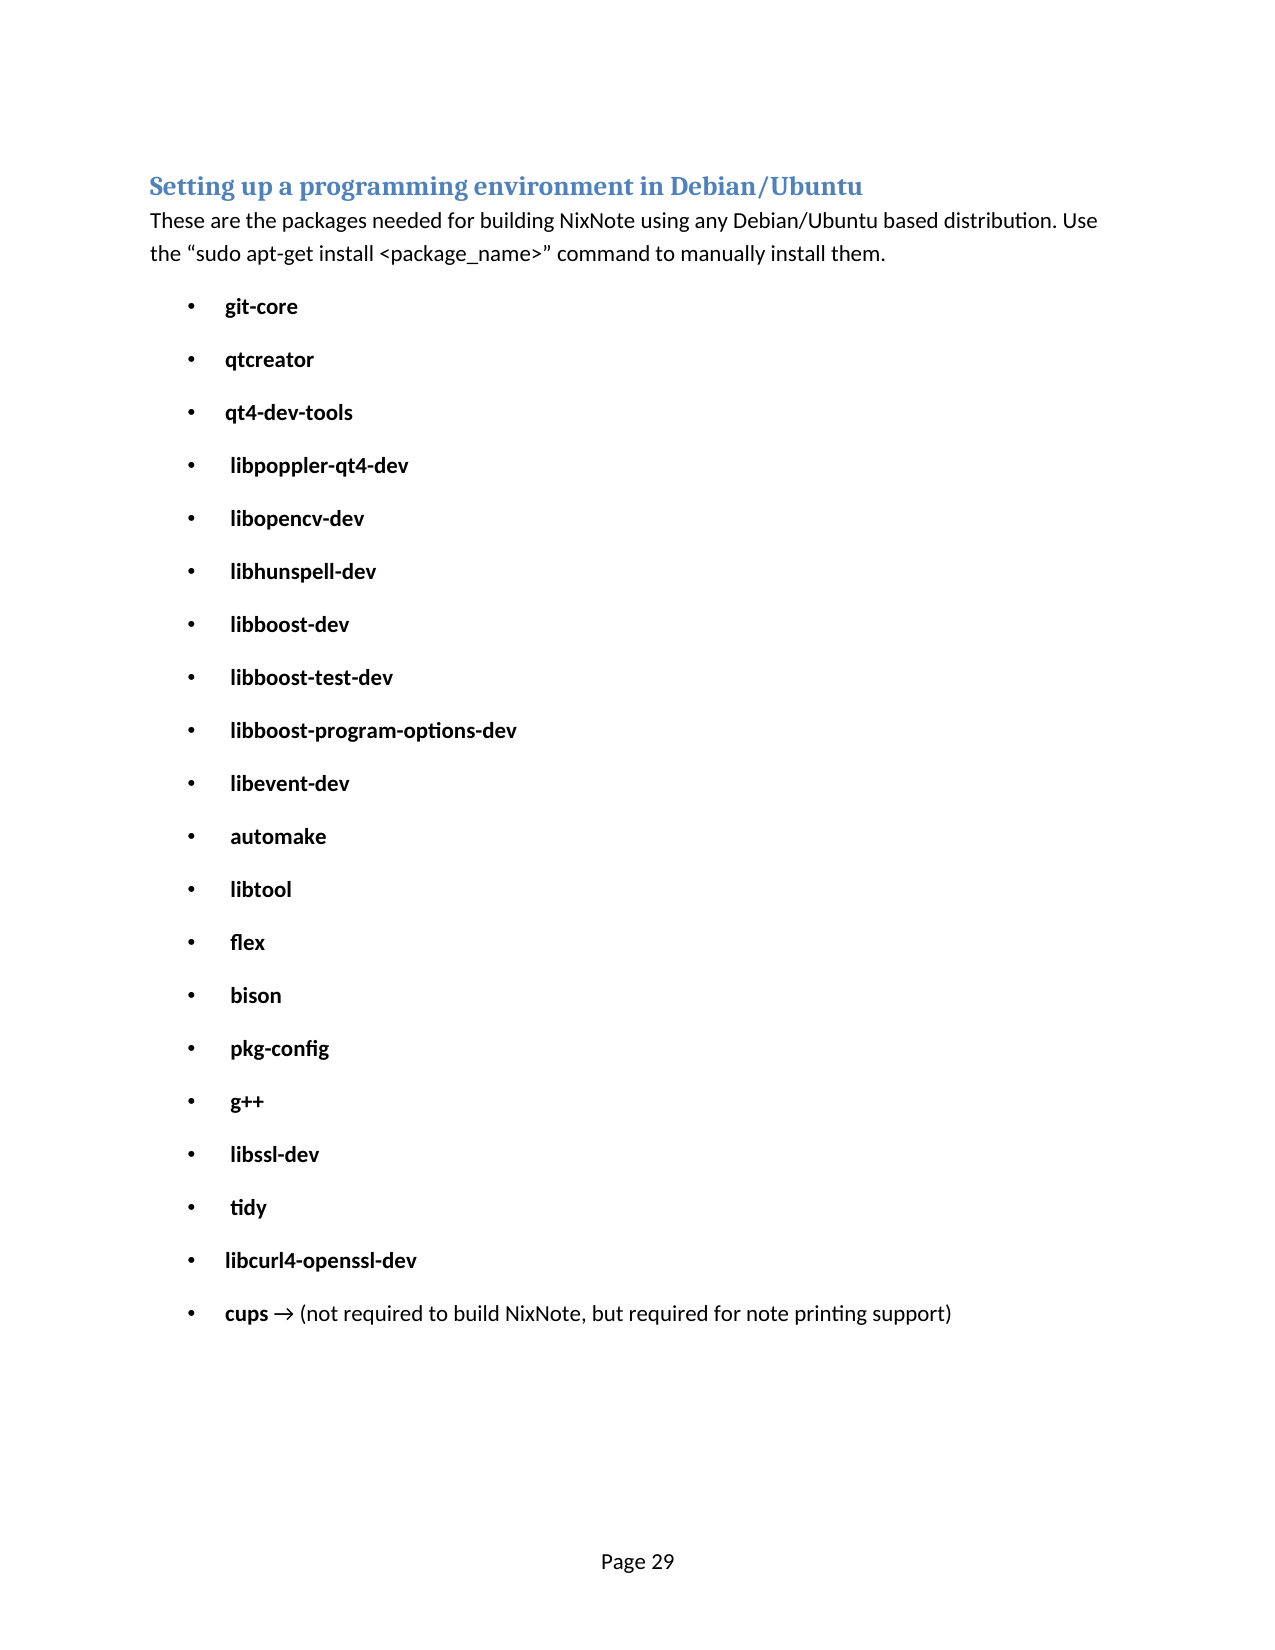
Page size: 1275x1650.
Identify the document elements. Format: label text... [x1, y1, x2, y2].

list libhunspell-dev [187, 557, 1125, 585]
list libboost-program-options-dev [187, 716, 1125, 744]
list pkg-config [187, 1034, 1125, 1062]
list libcurl4-openssl-dev [187, 1246, 1125, 1274]
list libpoppler-qt4-dev [187, 451, 1125, 479]
list flex [187, 928, 1125, 956]
text These are the packages needed for building NixNote using any Debian/Ubuntu based distribution. Use the “sudo apt-get install <package_name>” command to manually install them. [150, 207, 1125, 267]
list libssl-dev [187, 1140, 1125, 1168]
list libtool [187, 875, 1125, 903]
list tidy [187, 1193, 1125, 1221]
list automake [187, 822, 1125, 850]
list g++ [187, 1087, 1125, 1115]
list git-core [187, 292, 1125, 320]
list libopencv-dev [187, 504, 1125, 532]
list bison [187, 981, 1125, 1009]
list qtcreator [187, 345, 1125, 373]
list libboost-dev [187, 610, 1125, 638]
list cups → (not required to build NixNote, but required for note printing support) [187, 1299, 1125, 1327]
list libevent-dev [187, 769, 1125, 797]
list libboost-test-dev [187, 663, 1125, 691]
list qt4-dev-tools [187, 398, 1125, 426]
subtitle Setting up a programming environment in Debian/Ubuntu [150, 171, 1125, 202]
